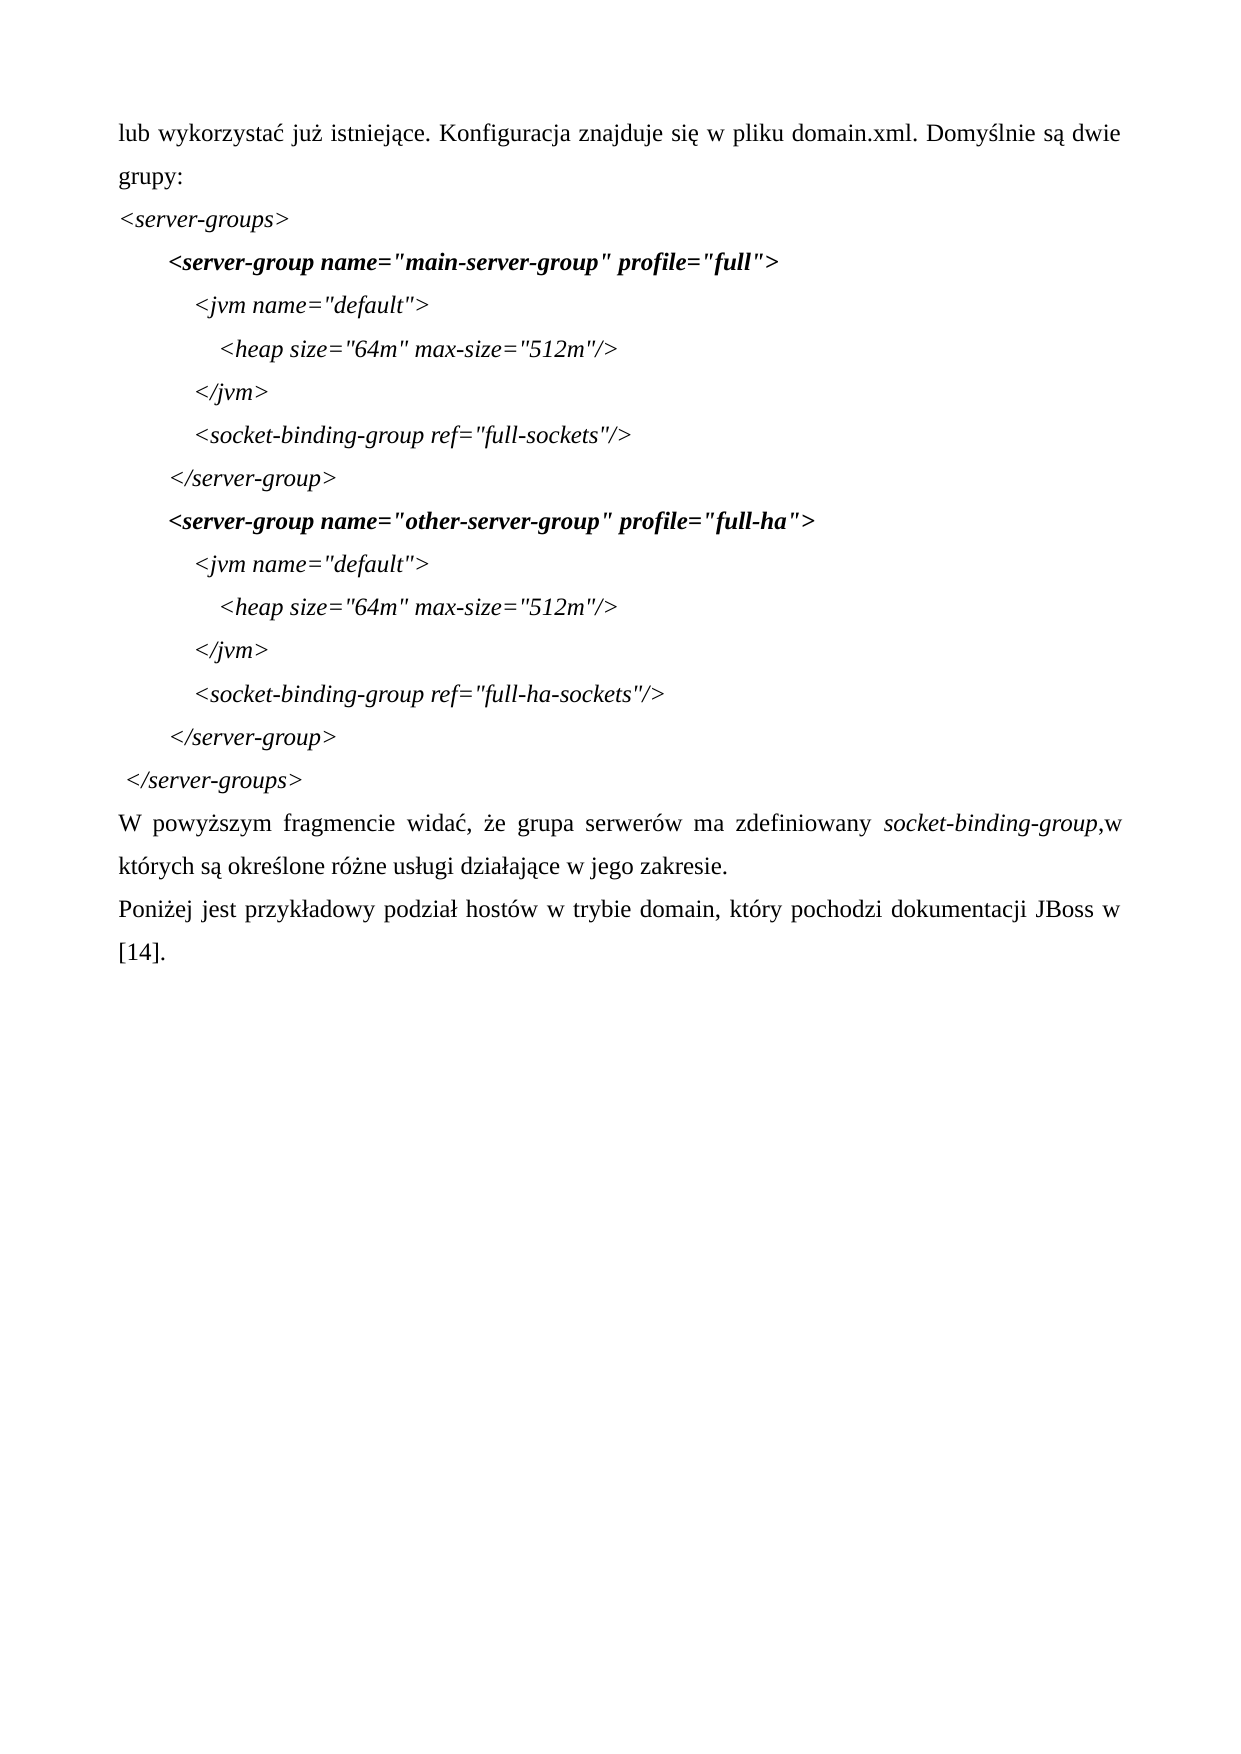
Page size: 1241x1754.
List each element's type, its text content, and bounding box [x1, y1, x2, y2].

text lub wykorzystać już istniejące. Konfiguracja znajduje się w pliku domain.xml. Domyślnie są dwie grupy: [118, 118, 1122, 190]
text <socket-binding-group ref="full-sockets"/> [118, 420, 1122, 449]
text </jvm> [118, 377, 1122, 406]
text <heap size="64m" max-size="512m"/> [118, 592, 1122, 621]
text <jvm name="default"> [118, 291, 1122, 319]
text </server-group> [118, 463, 1122, 492]
text </server-groups> [118, 765, 1122, 794]
text Poniżej jest przykładowy podział hostów w trybie domain, który pochodzi dokumentacji JBoss w [14]. [118, 894, 1122, 966]
text <server-groups> [118, 204, 1122, 233]
text W powyższym fragmencie widać, że grupa serwerów ma zdefiniowany socket-binding-group,w których są określone różne usługi działające w jego zakresie. [118, 808, 1122, 880]
text <server-group name="other-server-group" profile="full-ha"> [118, 506, 1122, 535]
text <socket-binding-group ref="full-ha-sockets"/> [118, 679, 1122, 707]
text <heap size="64m" max-size="512m"/> [118, 334, 1122, 362]
text </server-group> [118, 722, 1122, 751]
text </jvm> [118, 636, 1122, 664]
text <jvm name="default"> [118, 549, 1122, 578]
text <server-group name="main-server-group" profile="full"> [118, 247, 1122, 276]
